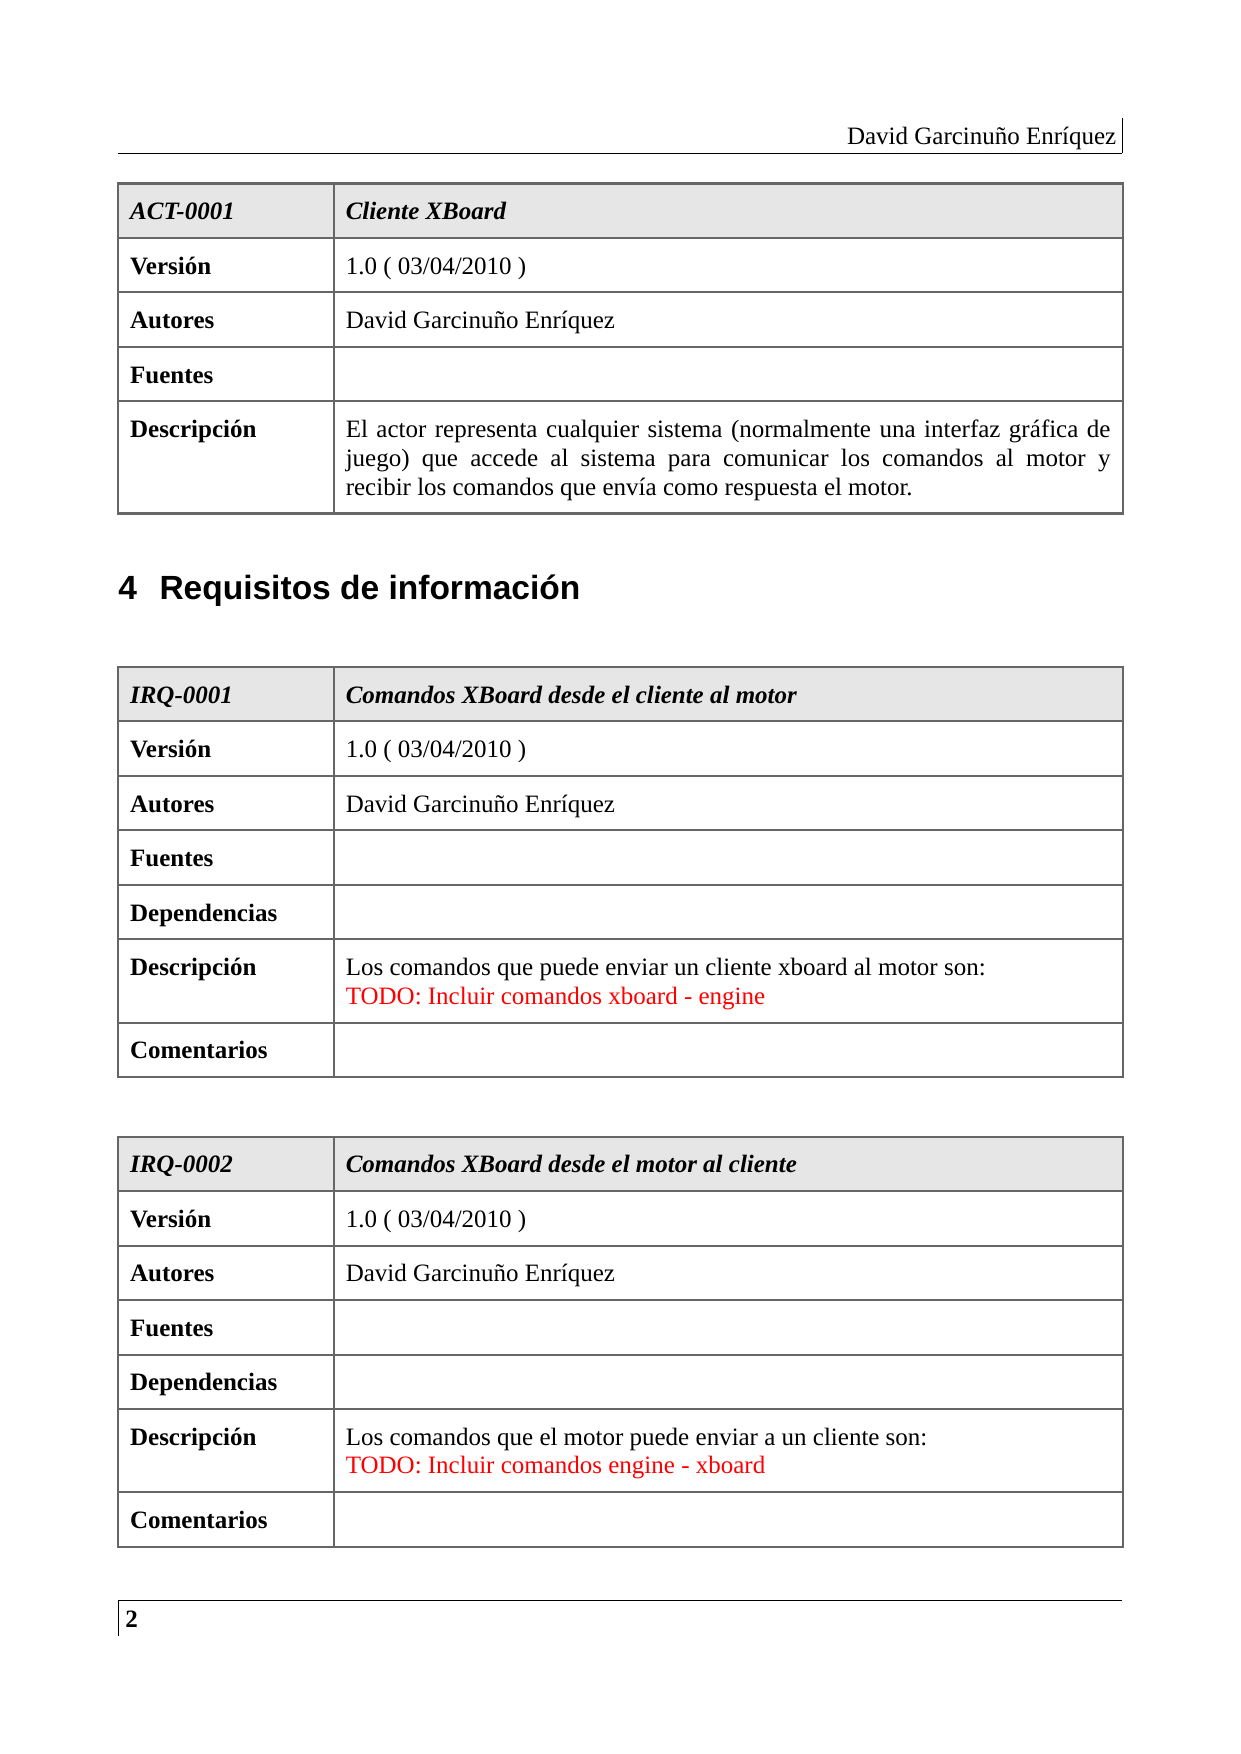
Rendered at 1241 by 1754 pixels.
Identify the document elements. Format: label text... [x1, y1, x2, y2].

table_cell [335, 348, 1122, 400]
table_cell Fuentes [119, 348, 333, 400]
table_cell 1.0 ( 03/04/2010 ) [335, 722, 1122, 775]
table_cell Los comandos que puede enviar un cliente xboard al motor son: TODO: Incluir comandos xboard - engine [335, 940, 1122, 1021]
table_cell David Garcinuño Enríquez [335, 777, 1122, 829]
table_header Cliente XBoard [335, 185, 1122, 237]
table_cell Autores [119, 1247, 333, 1299]
subtitle Requisitos de información [118, 568, 1122, 607]
table_cell Comentarios [119, 1493, 333, 1546]
table_header IRQ-0002 [119, 1138, 333, 1190]
table_cell Autores [119, 293, 333, 346]
table_cell [335, 831, 1122, 884]
table_cell [335, 1493, 1122, 1546]
table_header Comandos XBoard desde el motor al cliente [335, 1138, 1122, 1190]
table_cell Descripción [119, 940, 333, 1021]
table_cell [335, 1301, 1122, 1353]
table_cell Fuentes [119, 1301, 333, 1353]
table_cell [335, 1024, 1122, 1076]
table_cell 1.0 ( 03/04/2010 ) [335, 239, 1122, 291]
table_cell Versión [119, 239, 333, 291]
table_cell Fuentes [119, 831, 333, 884]
table_header IRQ-0001 [119, 668, 333, 720]
table_header Comandos XBoard desde el cliente al motor [335, 668, 1122, 720]
table_cell Versión [119, 1192, 333, 1244]
table_cell El actor representa cualquier sistema (normalmente una interfaz gráfica de juego) que accede al sistema para comunicar los comandos al motor y recibir los comandos que envía como respuesta el motor. [335, 402, 1122, 512]
table_cell Comentarios [119, 1024, 333, 1076]
table_cell Descripción [119, 1410, 333, 1491]
table_cell Descripción [119, 402, 333, 512]
table_cell [335, 1356, 1122, 1408]
table_cell Dependencias [119, 1356, 333, 1408]
table_cell David Garcinuño Enríquez [335, 1247, 1122, 1299]
table_cell [335, 886, 1122, 938]
table_cell Autores [119, 777, 333, 829]
table_header ACT-0001 [119, 185, 333, 237]
table_cell Dependencias [119, 886, 333, 938]
table_cell Los comandos que el motor puede enviar a un cliente son: TODO: Incluir comandos engine - xboard [335, 1410, 1122, 1491]
table_cell Versión [119, 722, 333, 775]
table_cell David Garcinuño Enríquez [335, 293, 1122, 346]
table_cell 1.0 ( 03/04/2010 ) [335, 1192, 1122, 1244]
